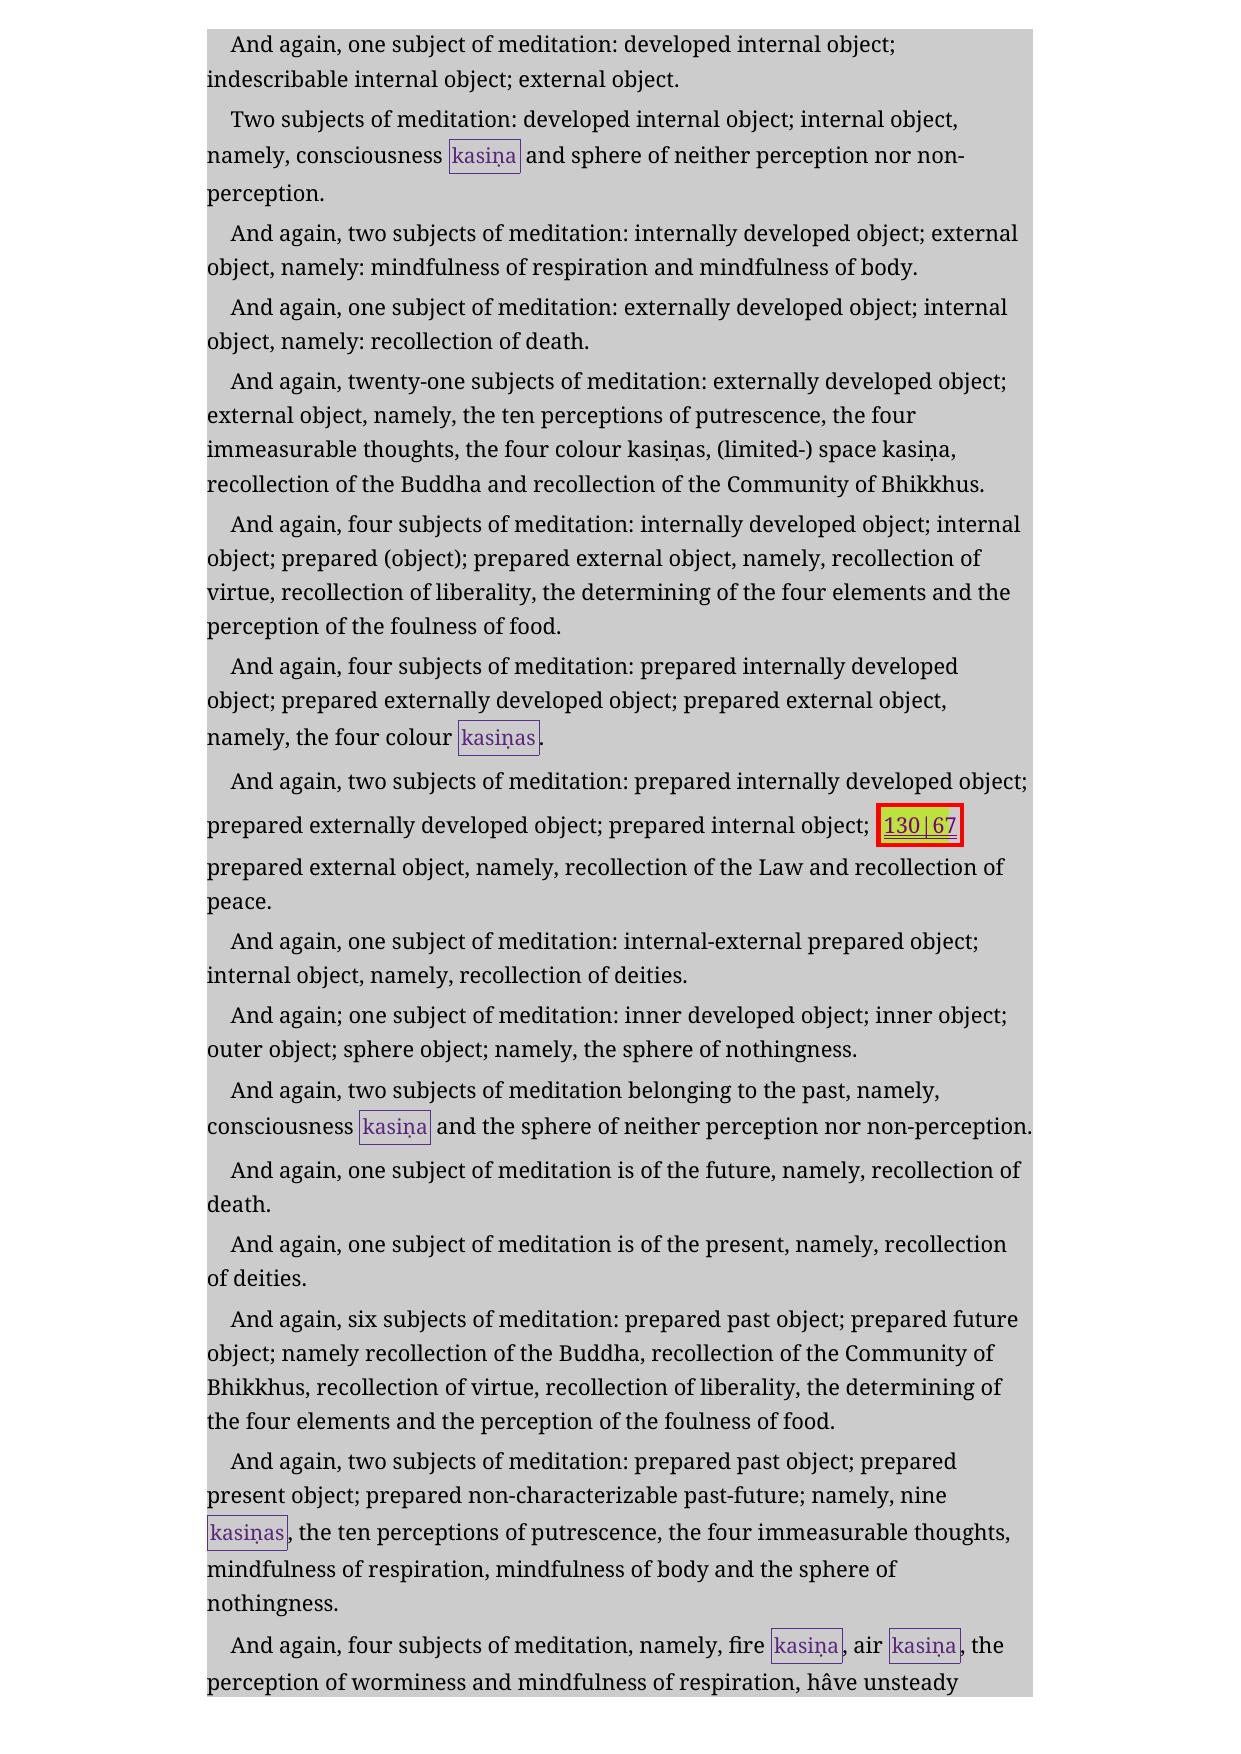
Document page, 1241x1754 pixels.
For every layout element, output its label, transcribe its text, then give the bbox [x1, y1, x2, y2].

text And again, two subjects of meditation: internally developed object; external object, namely: mindfulness of respiration and mindfulness of body. [207, 218, 1033, 282]
text And again, two subjects of meditation: prepared internally developed object; prepared externally developed object; prepared internal object; 130|67 prepared external object, namely, recollection of the Law and recollection of peace. [207, 766, 1033, 916]
text And again, four subjects of meditation: internally developed object; internal object; prepared (object); prepared external object, namely, recollection of virtue, recollection of liberality, the determining of the four elements and the perception of the foulness of food. [207, 509, 1033, 641]
text And again, one subject of meditation: externally developed object; internal object, namely: recollection of death. [207, 292, 1033, 356]
text And again, four subjects of meditation: prepared internally developed object; prepared externally developed object; prepared external object, namely, the four colour kasiṇas. [207, 651, 1033, 755]
text And again, four subjects of meditation, namely, fire kasiṇa, air kasiṇa, the perception of worminess and mindfulness of respiration, hâve unsteady [207, 1628, 1033, 1697]
text And again, twenty-one subjects of meditation: externally developed object; external object, namely, the ten perceptions of putrescence, the four immeasurable thoughts, the four colour kasiṇas, (limited-) space kasiṇa, recollection of the Buddha and recollection of the Community of Bhikkhus. [207, 366, 1033, 498]
text And again, one subject of meditation is of the present, namely, recollection of deities. [207, 1229, 1033, 1293]
text And again, two subjects of meditation: prepared past object; prepared present object; prepared non-characterizable past-future; namely, nine kasiṇas, the ten perceptions of putrescence, the four immeasurable thoughts, mindfulness of respiration, mindfulness of body and the sphere of nothingness. [207, 1446, 1033, 1618]
text And again, two subjects of meditation belonging to the past, namely, consciousness kasiṇa and the sphere of neither perception nor non-perception. [207, 1074, 1033, 1144]
text And again, one subject of meditation: internal-external prepared object; internal object, namely, recollection of deities. [207, 926, 1033, 990]
text And again; one subject of meditation: inner developed object; inner object; outer object; sphere object; namely, the sphere of nothingness. [207, 1000, 1033, 1064]
text And again, one subject of meditation: developed internal object; indescribable internal object; external object. [207, 29, 1033, 93]
text And again, one subject of meditation is of the future, namely, recollection of death. [207, 1155, 1033, 1219]
text Two subjects of meditation: developed internal object; internal object, namely, consciousness kasiṇa and sphere of neither perception nor non-perception. [207, 104, 1033, 207]
text And again, six subjects of meditation: prepared past object; prepared future object; namely recollection of the Buddha, recollection of the Community of Bhikkhus, recollection of virtue, recollection of liberality, the determining of the four elements and the perception of the foulness of food. [207, 1303, 1033, 1436]
